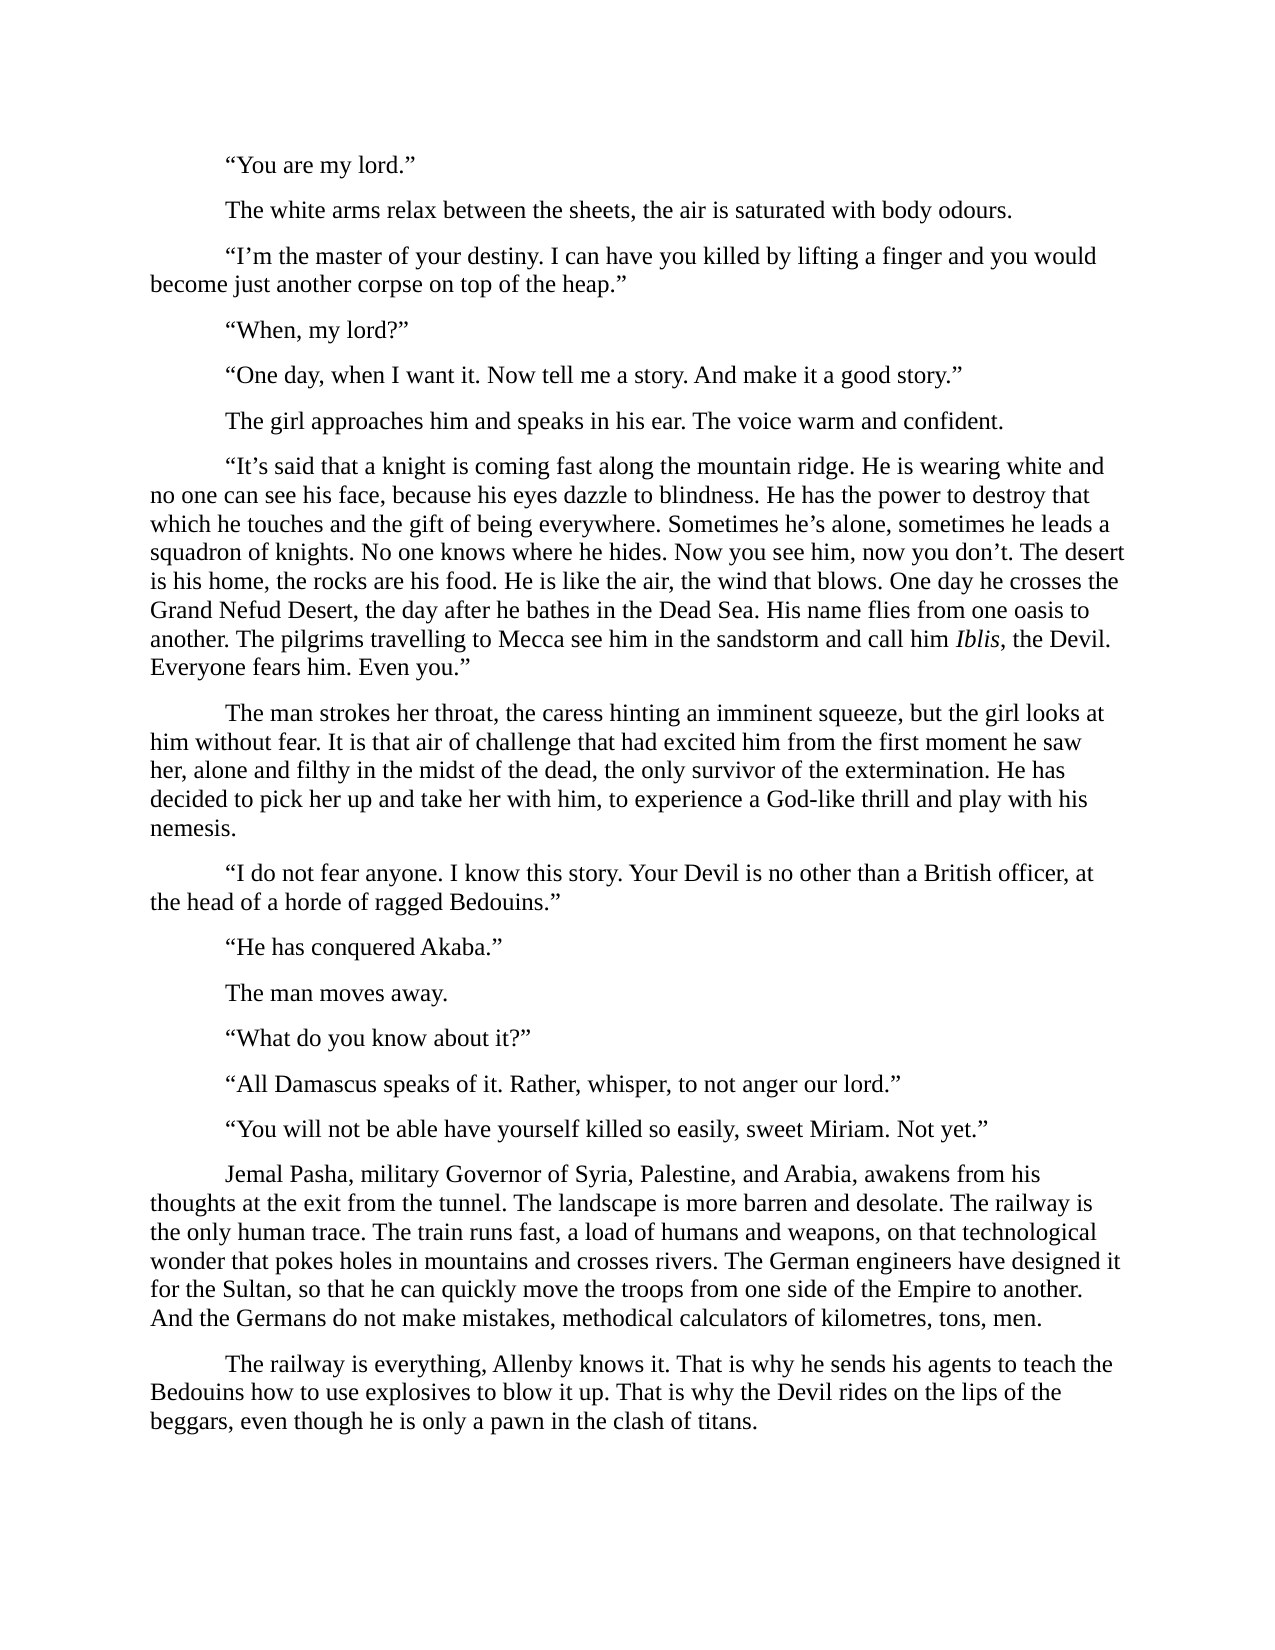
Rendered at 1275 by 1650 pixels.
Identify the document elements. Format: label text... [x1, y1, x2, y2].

text “I do not fear anyone. I know this story. Your Devil is no other than a British officer, at the head of a horde of ragged Bedouins.” [150, 858, 1125, 916]
text The railway is everything, Allenby knows it. That is why he sends his agents to teach the Bedouins how to use explosives to blow it up. That is why the Devil rides on the lips of the beggars, even though he is only a pawn in the clash of titans. [150, 1349, 1125, 1435]
text “When, my lord?” [150, 315, 1125, 344]
text Jemal Pasha, military Governor of Syria, Palestine, and Arabia, awakens from his thoughts at the exit from the tunnel. The landscape is more barren and desolate. The railway is the only human trace. The train runs fast, a load of humans and weapons, on that technological wonder that pokes holes in mountains and crosses rivers. The German engineers have designed it for the Sultan, so that he can quickly move the troops from one side of the Empire to another. And the Germans do not make mistakes, methodical calculators of kilometres, tons, men. [150, 1159, 1125, 1332]
text “You will not be able have yourself killed so easily, sweet Miriam. Not yet.” [150, 1114, 1125, 1143]
text “He has conquered Akaba.” [150, 932, 1125, 961]
text The man moves away. [150, 978, 1125, 1007]
text “I’m the master of your destiny. I can have you killed by lifting a finger and you would become just another corpse on top of the heap.” [150, 241, 1125, 298]
text The white arms relax between the sheets, the air is saturated with body odours. [150, 195, 1125, 224]
text “One day, when I want it. Now tell me a story. And make it a good story.” [150, 360, 1125, 389]
text “All Damascus speaks of it. Rather, whisper, to not anger our lord.” [150, 1069, 1125, 1097]
text The girl approaches him and speaks in his ear. The voice warm and confident. [150, 406, 1125, 434]
text “What do you know about it?” [150, 1023, 1125, 1052]
text “You are my lord.” [150, 150, 1125, 179]
text “It’s said that a knight is coming fast along the mountain ridge. He is wearing white and no one can see his face, because his eyes dazzle to blindness. He has the power to destroy that which he touches and the gift of being everywhere. Sometimes he’s alone, sometimes he leads a squadron of knights. No one knows where he hides. Now you see him, now you don’t. The desert is his home, the rocks are his food. He is like the air, the wind that blows. One day he crosses the Grand Nefud Desert, the day after he bathes in the Dead Sea. His name flies from one oasis to another. The pilgrims travelling to Mecca see him in the sandstorm and call him Iblis, the Devil. Everyone fears him. Even you.” [150, 451, 1125, 681]
text The man strokes her throat, the caress hinting an imminent squeeze, but the girl looks at him without fear. It is that air of challenge that had excited him from the first moment he saw her, alone and filthy in the midst of the dead, the only survivor of the extermination. He has decided to pick her up and take her with him, to experience a God-like thrill and play with his nemesis. [150, 698, 1125, 842]
